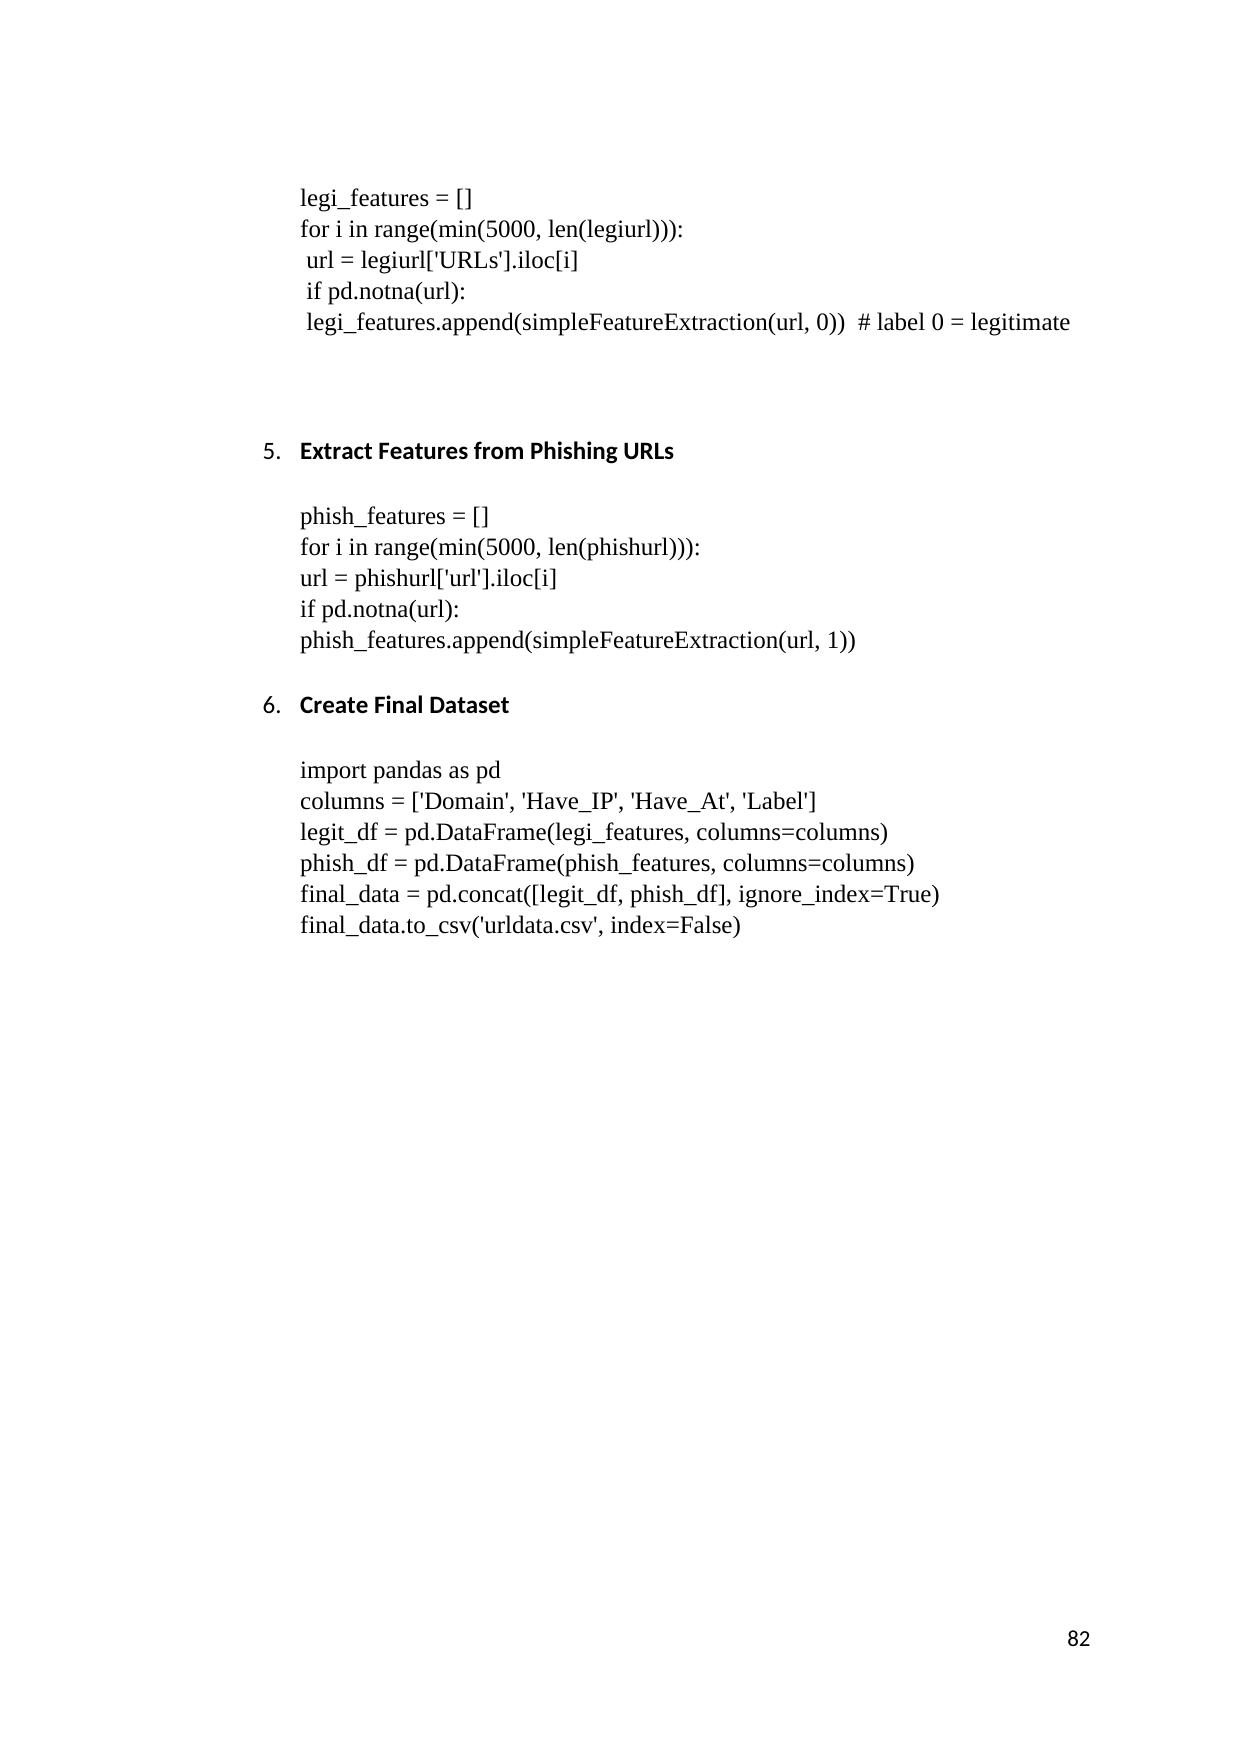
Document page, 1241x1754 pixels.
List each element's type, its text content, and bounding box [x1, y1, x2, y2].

list url = legiurl['URLs'].iloc[i] [300, 245, 1090, 274]
list legi_features = [] [300, 183, 1090, 212]
list if pd.notna(url): [300, 594, 1090, 623]
list phish_df = pd.DataFrame(phish_features, columns=columns) [300, 848, 1090, 877]
list for i in range(min(5000, len(phishurl))): [300, 532, 1090, 561]
list for i in range(min(5000, len(legiurl))): [300, 214, 1090, 243]
list legit_df = pd.DataFrame(legi_features, columns=columns) [300, 817, 1090, 846]
list columns = ['Domain', 'Have_IP', 'Have_At', 'Label'] [300, 786, 1090, 814]
list Create Final Dataset [262, 689, 1090, 719]
list phish_features.append(simpleFeatureExtraction(url, 1)) [300, 625, 1090, 654]
list final_data = pd.concat([legit_df, phish_df], ignore_index=True) [300, 879, 1090, 908]
list phish_features = [] [300, 501, 1090, 529]
list Extract Features from Phishing URLs [262, 435, 1090, 466]
list if pd.notna(url): [300, 276, 1090, 305]
list final_data.to_csv('urldata.csv', index=False) [300, 910, 1090, 939]
list url = phishurl['url'].iloc[i] [300, 563, 1090, 592]
list import pandas as pd [300, 755, 1090, 783]
list legi_features.append(simpleFeatureExtraction(url, 0)) # label 0 = legitimate [300, 307, 1090, 336]
